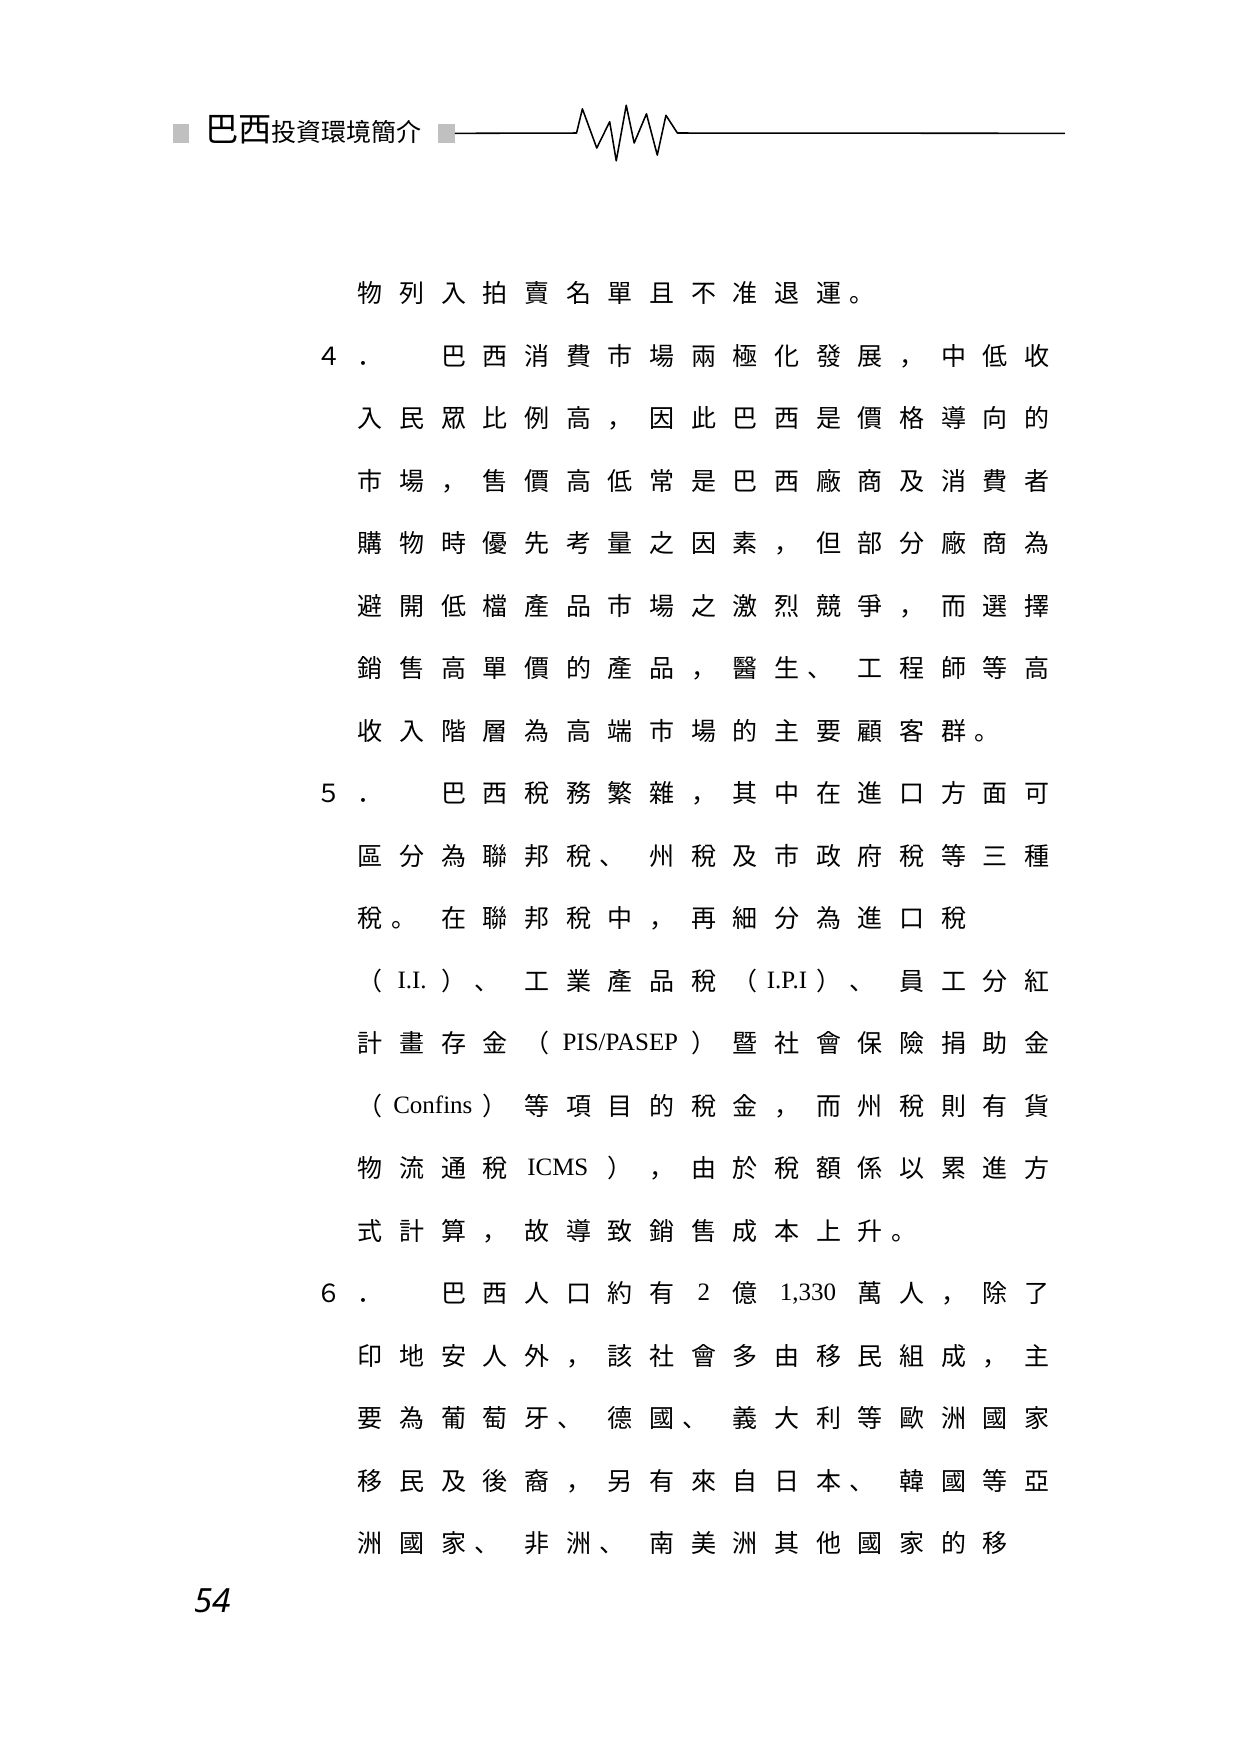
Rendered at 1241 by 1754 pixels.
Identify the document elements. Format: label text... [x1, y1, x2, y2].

text ６． 巴西人口約有2億1,330萬人，除了印地安人外，該社會多由移民組成，主要為葡萄牙、德國、義大利等歐洲國家移民及後裔，另有來自日本、韓國等亞洲國家、非洲、南美洲其他國家的移 [281, 1250, 1058, 1563]
text 物列入拍賣名單且不准退運。 [281, 250, 1058, 313]
text ４． 巴西消費市場兩極化發展，中低收入民眾比例高，因此巴西是價格導向的市場，售價高低常是巴西廠商及消費者購物時優先考量之因素，但部分廠商為避開低檔產品市場之激烈競爭，而選擇銷售高單價的產品，醫生、工程師等高收入階層為高端市場的主要顧客群。 [281, 313, 1058, 750]
text ５． 巴西稅務繁雜，其中在進口方面可區分為聯邦稅、州稅及市政府稅等三種稅。在聯邦稅中，再細分為進口稅（I.I.）、工業產品稅（I.P.I）、員工分紅計畫存金（PIS/PASEP）暨社會保險捐助金（Confins）等項目的稅金，而州稅則有貨物流通稅ICMS），由於稅額係以累進方式計算，故導致銷售成本上升。 [281, 750, 1058, 1250]
